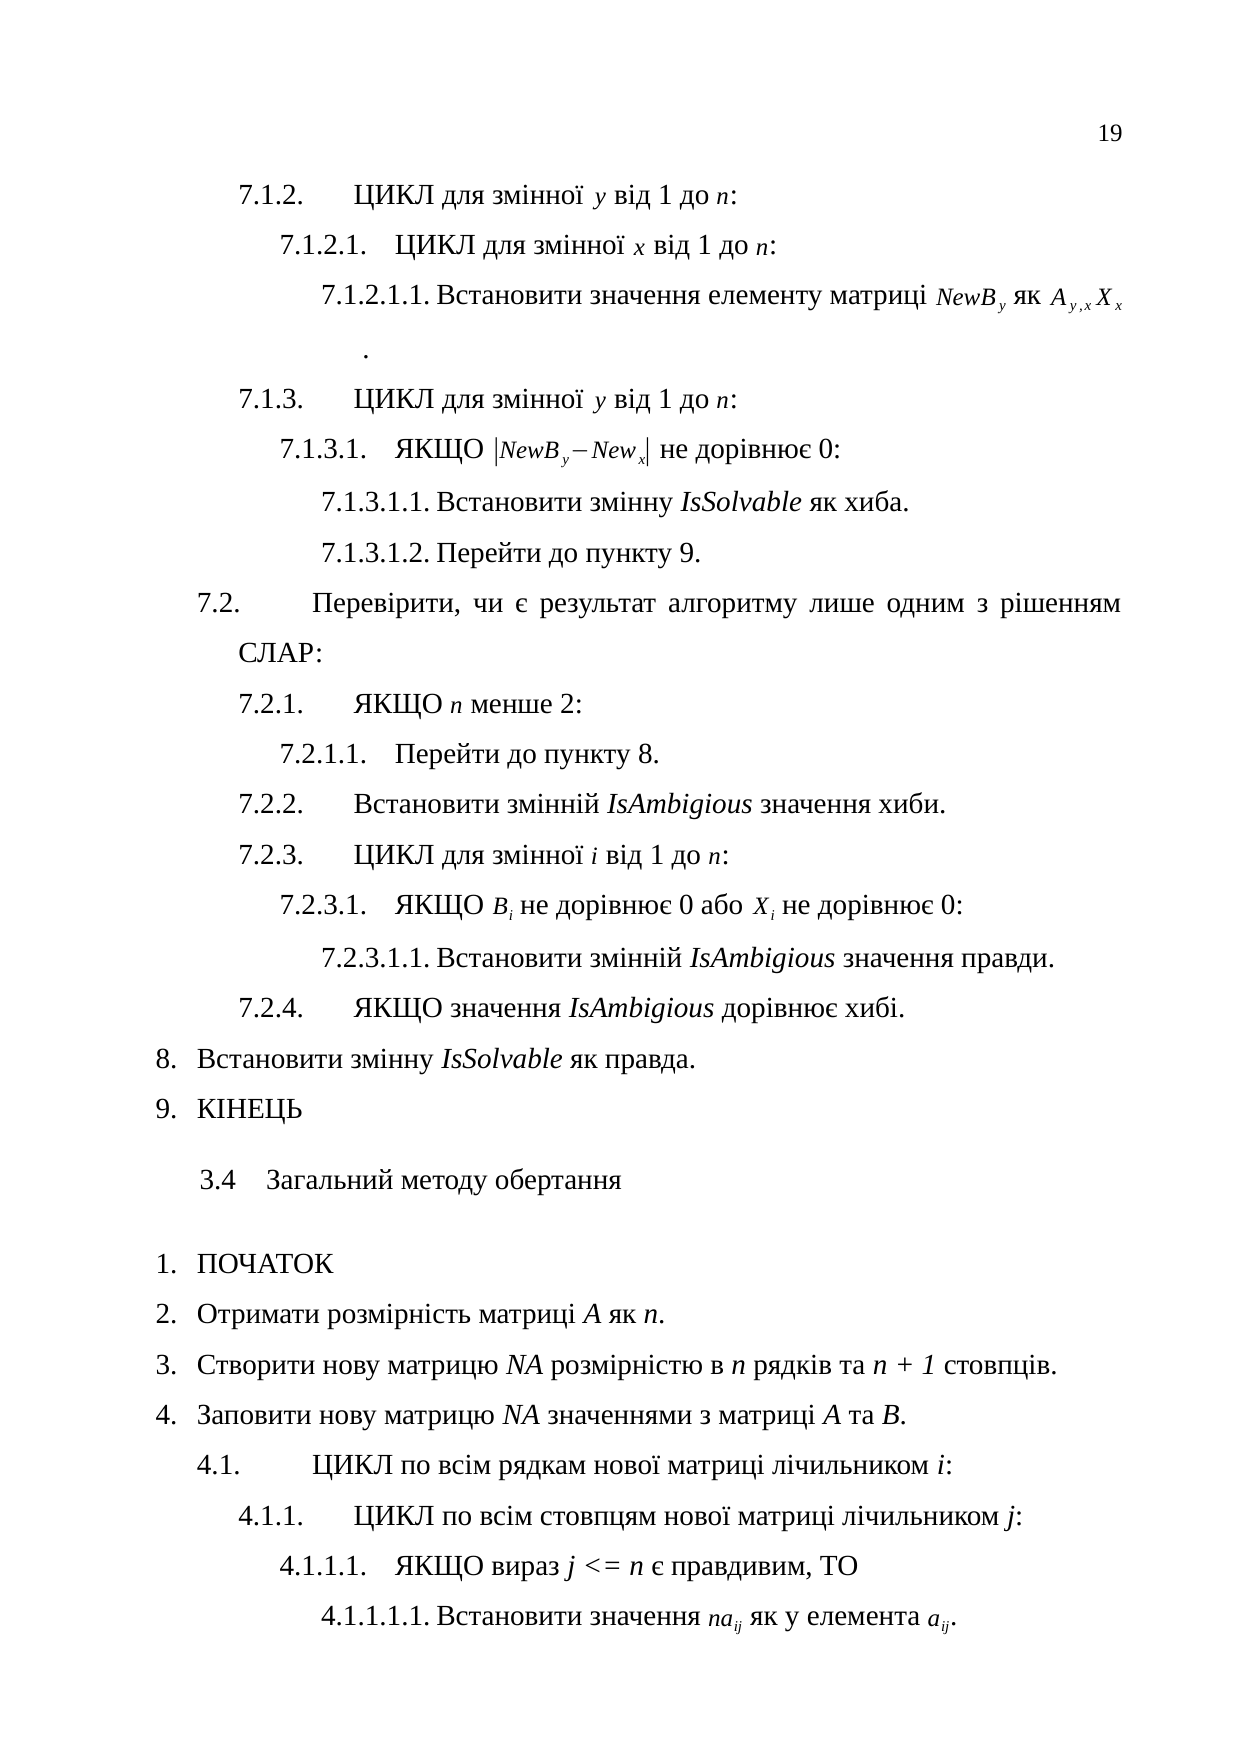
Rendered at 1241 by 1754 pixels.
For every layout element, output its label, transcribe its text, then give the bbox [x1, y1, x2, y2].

list ЯКЩО значення IsAmbigious дорівнює хибі. [238, 991, 1122, 1024]
list ЯКЩО менше 2: [238, 686, 1122, 719]
list ЦИКЛ для змінної від 1 до : [238, 381, 1122, 414]
list ЦИКЛ по всім стовпцям нової матриці лічильником j: [238, 1498, 1122, 1531]
list Створити нову матрицю NA розмірністю в n рядків та n + 1 стовпців. [155, 1347, 1122, 1380]
list Встановити змінній IsAmbigious значення правди. [321, 940, 1122, 974]
list ЦИКЛ по всім рядкам нової матриці лічильником i: [197, 1447, 1122, 1481]
list Заповити нову матрицю NA значеннями з матриці A та B. [155, 1397, 1122, 1431]
list ПОЧАТОК [155, 1246, 1122, 1280]
list ЯКЩО не дорівнює 0: [279, 431, 1122, 468]
list Отримати розмірність матриці A як n. [155, 1297, 1122, 1330]
list Перевірити, чи є результат алгоритму лише одним з рішенням СЛАР: [197, 585, 1122, 669]
subtitle Загальний методу обертання [118, 1162, 1122, 1196]
list Встановити змінну IsSolvable як хиба. [321, 484, 1122, 518]
list ЦИКЛ для змінної від 1 до : [238, 177, 1122, 210]
list Перейти до пункту 9. [321, 535, 1122, 568]
list ЦИКЛ для змінної від 1 до : [279, 227, 1122, 261]
list Встановити змінній IsAmbigious значення хиби. [238, 786, 1122, 820]
list Встановити значення елементу матриці як . [321, 277, 1122, 364]
list ЯКЩО не дорівнює 0 або не дорівнює 0: [279, 887, 1122, 923]
list Встановити змінну IsSolvable як правда. [155, 1041, 1122, 1074]
list ЯКЩО вираз j <= n є правдивим, ТО [279, 1548, 1122, 1582]
list ЦИКЛ для змінної від 1 до : [238, 837, 1122, 870]
list Перейти до пункту 8. [279, 736, 1122, 770]
list КІНЕЦЬ [155, 1091, 1122, 1125]
list Встановити значення як у елемента . [321, 1598, 1122, 1635]
